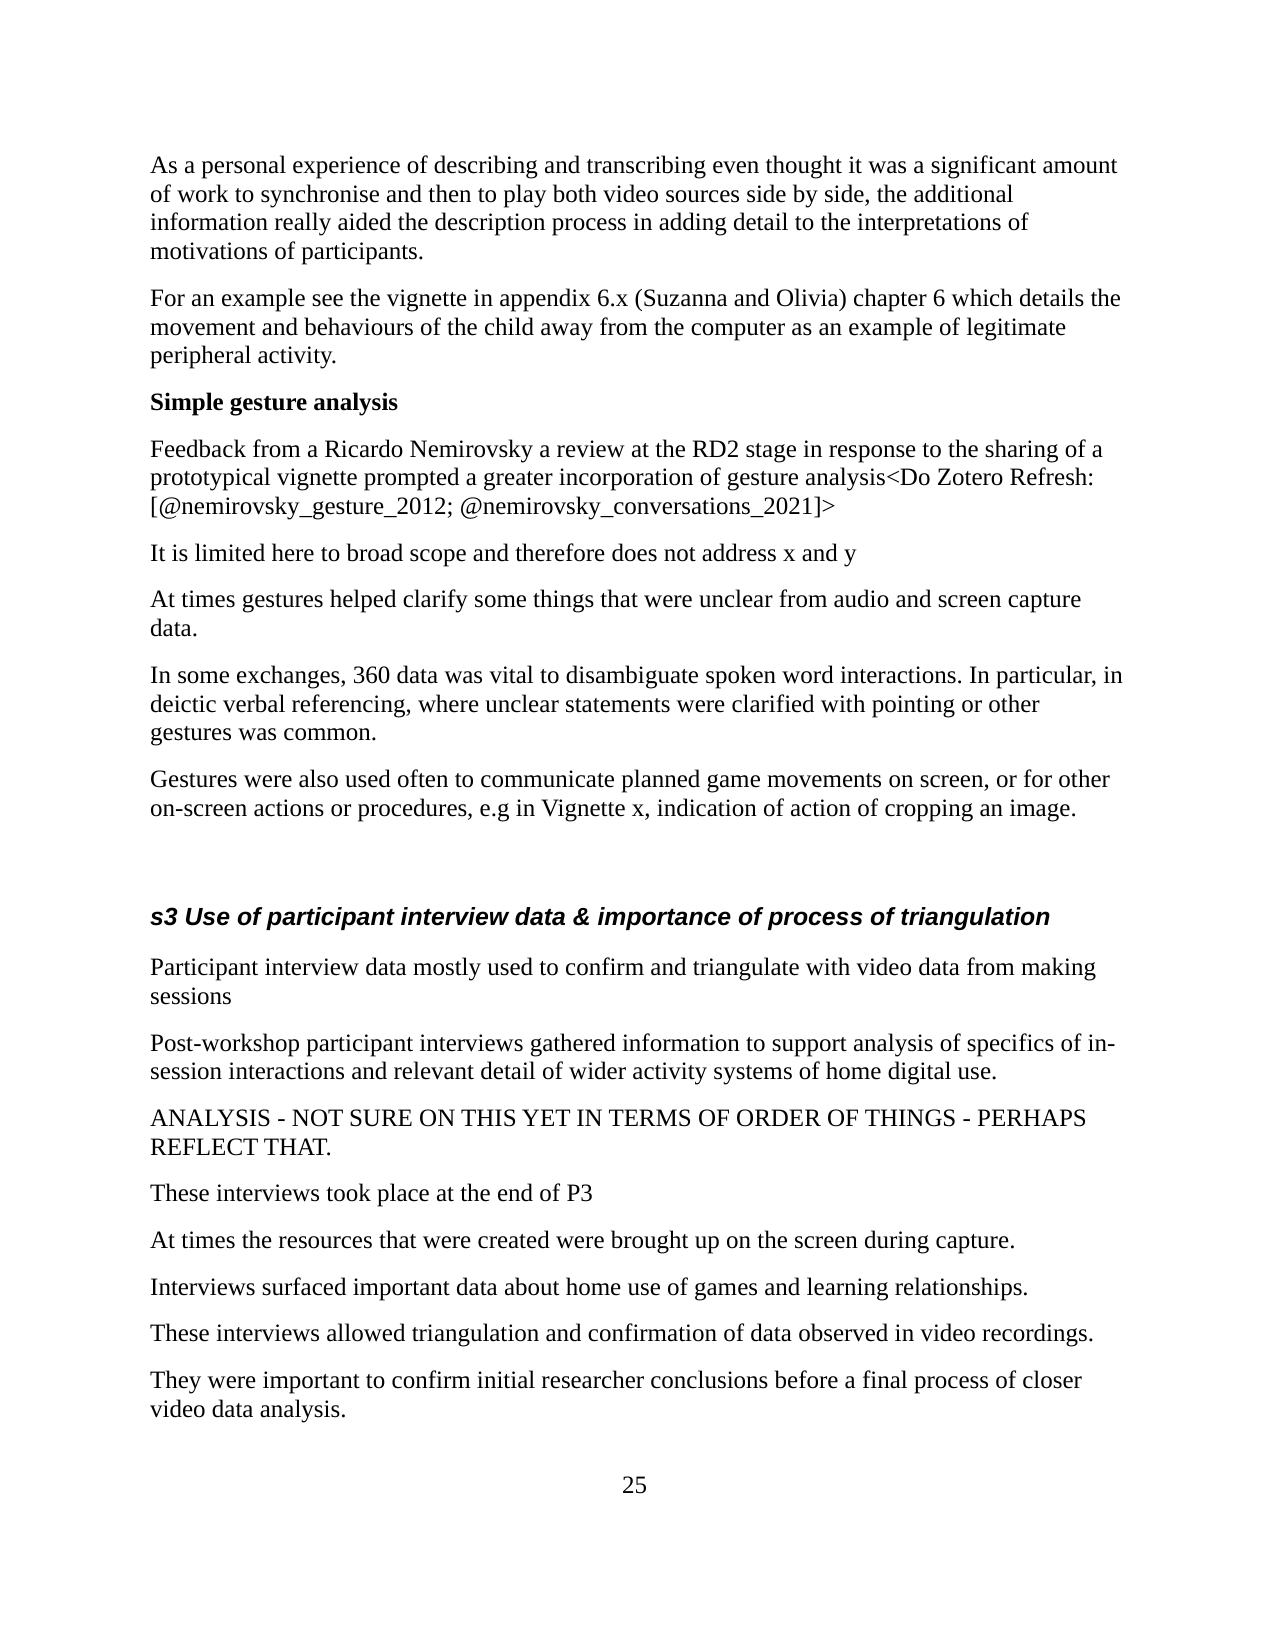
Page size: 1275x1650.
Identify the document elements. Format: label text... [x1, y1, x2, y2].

text At times gestures helped clarify some things that were unclear from audio and screen capture data. [150, 584, 1125, 642]
text Simple gesture analysis [150, 387, 1125, 416]
text It is limited here to broad scope and therefore does not address x and y [150, 538, 1125, 567]
text For an example see the vignette in appendix 6.x (Suzanna and Olivia) chapter 6 which details the movement and behaviours of the child away from the computer as an example of legitimate peripheral activity. [150, 283, 1125, 369]
text In some exchanges, 360 data was vital to disambiguate spoken word interactions. In particular, in deictic verbal referencing, where unclear statements were clarified with pointing or other gestures was common. [150, 660, 1125, 746]
subtitle s3 Use of participant interview data & importance of process of triangulation [150, 902, 1125, 931]
text Gestures were also used often to communicate planned game movements on screen, or for other on-screen actions or procedures, e.g in Vignette x, indication of action of cropping an image. [150, 764, 1125, 822]
text At times the resources that were created were brought up on the screen during capture. [150, 1225, 1125, 1254]
text Feedback from a Ricardo Nemirovsky a review at the RD2 stage in response to the sharing of a prototypical vignette prompted a greater incorporation of gesture analysis<Do Zotero Refresh: [@nemirovsky_gesture_2012; @nemirovsky_conversations_2021]> [150, 434, 1125, 520]
text As a personal experience of describing and transcribing even thought it was a significant amount of work to synchronise and then to play both video sources side by side, the additional information really aided the description process in adding detail to the interpretations of motivations of participants. [150, 150, 1125, 265]
text These interviews took place at the end of P3 [150, 1178, 1125, 1207]
text Participant interview data mostly used to confirm and triangulate with video data from making sessions [150, 952, 1125, 1010]
text Interviews surfaced important data about home use of games and learning relationships. [150, 1272, 1125, 1301]
text Post-workshop participant interviews gathered information to support analysis of specifics of in-session interactions and relevant detail of wider activity systems of home digital use. [150, 1028, 1125, 1085]
text They were important to confirm initial researcher conclusions before a final process of closer video data analysis. [150, 1365, 1125, 1423]
text These interviews allowed triangulation and confirmation of data observed in video recordings. [150, 1318, 1125, 1347]
text ANALYSIS - NOT SURE ON THIS YET IN TERMS OF ORDER OF THINGS - PERHAPS REFLECT THAT. [150, 1103, 1125, 1161]
